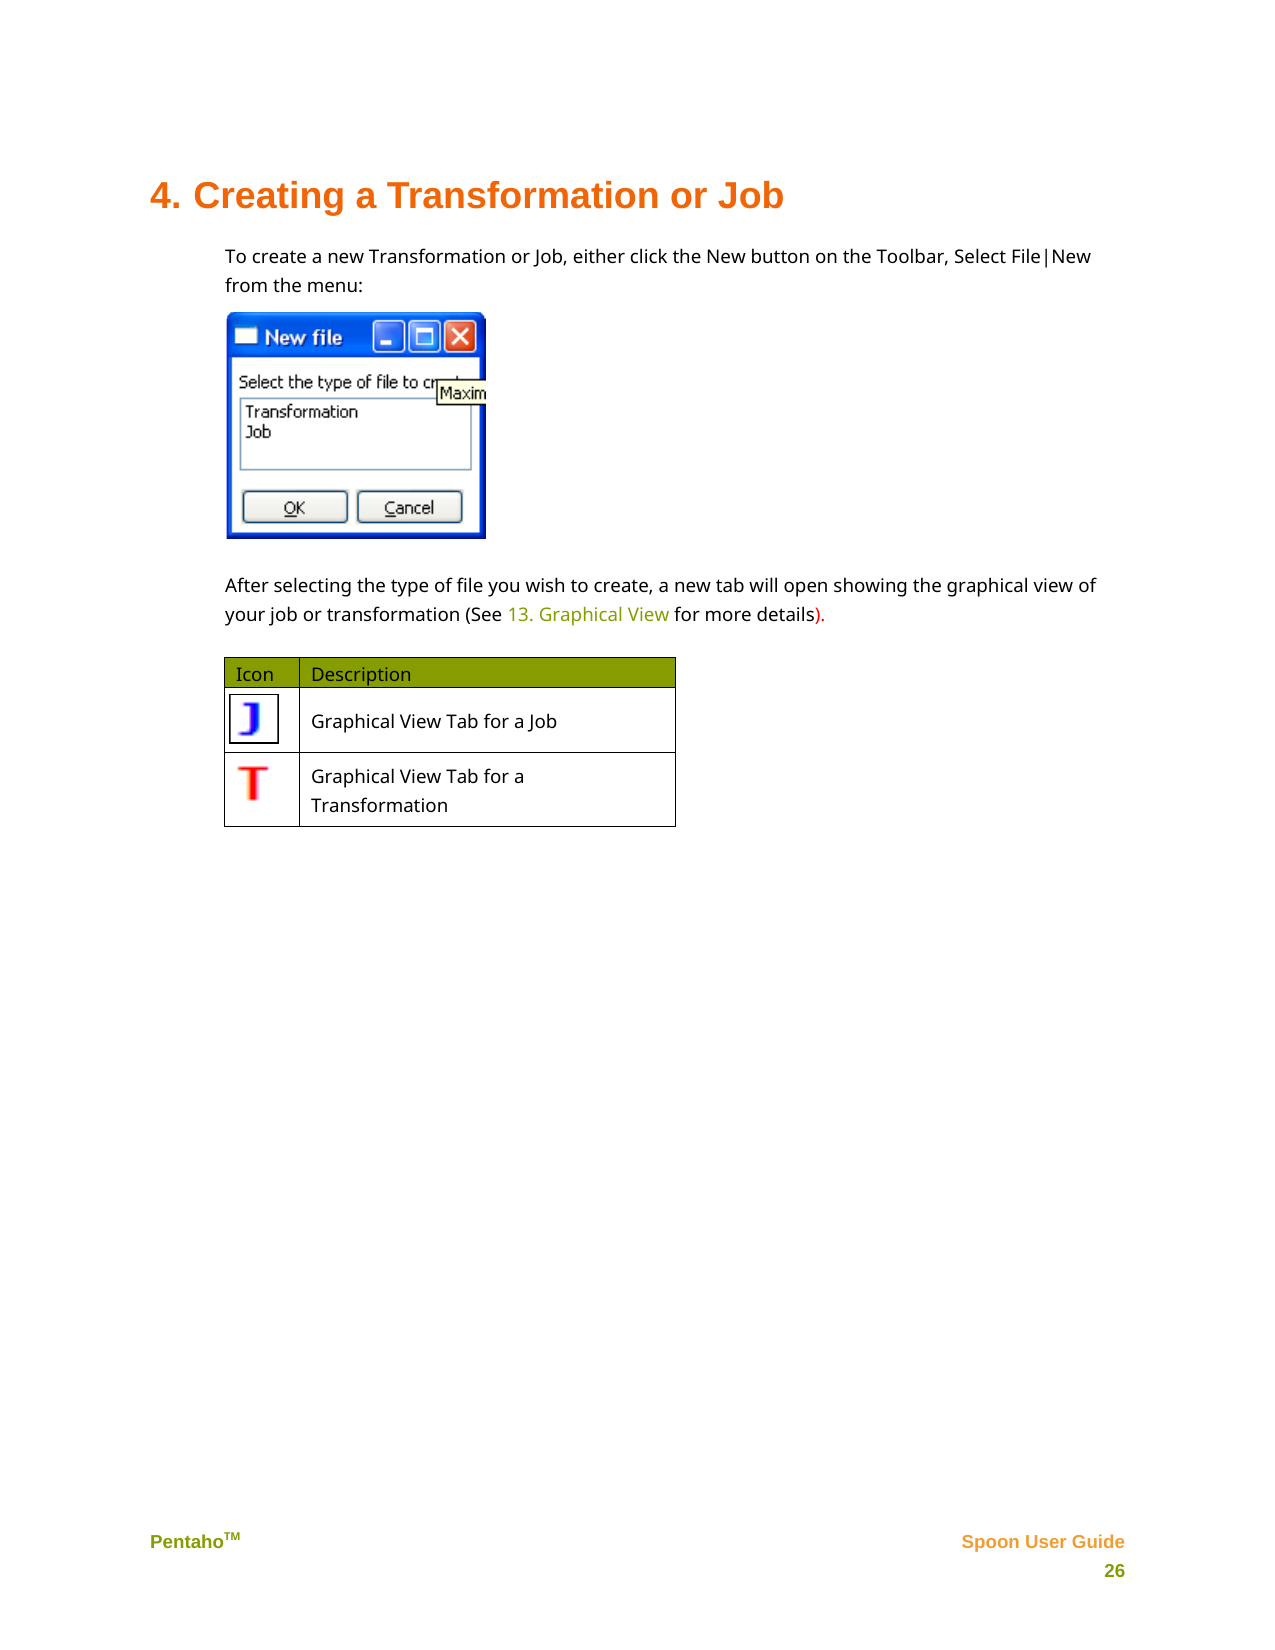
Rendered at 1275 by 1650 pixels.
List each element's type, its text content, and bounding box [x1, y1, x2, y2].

table_cell Graphical View Tab for a Transformation [300, 753, 675, 826]
picture [230, 762, 278, 807]
text After selecting the type of file you wish to create, a new tab will open showing the graphical view of your job or transformation (See 13. Graphical View for more details). [225, 569, 1125, 628]
table_cell [225, 688, 299, 752]
picture [226, 312, 486, 539]
table_cell [225, 753, 299, 826]
table_header Icon [225, 658, 299, 687]
subtitle Creating a Transformation or Job [150, 181, 1125, 216]
table_header Description [300, 658, 675, 687]
picture [230, 695, 278, 742]
table_cell Graphical View Tab for a Job [300, 688, 675, 752]
text To create a new Transformation or Job, either click the New button on the Toolbar, Select File|New from the menu: [225, 240, 1125, 298]
